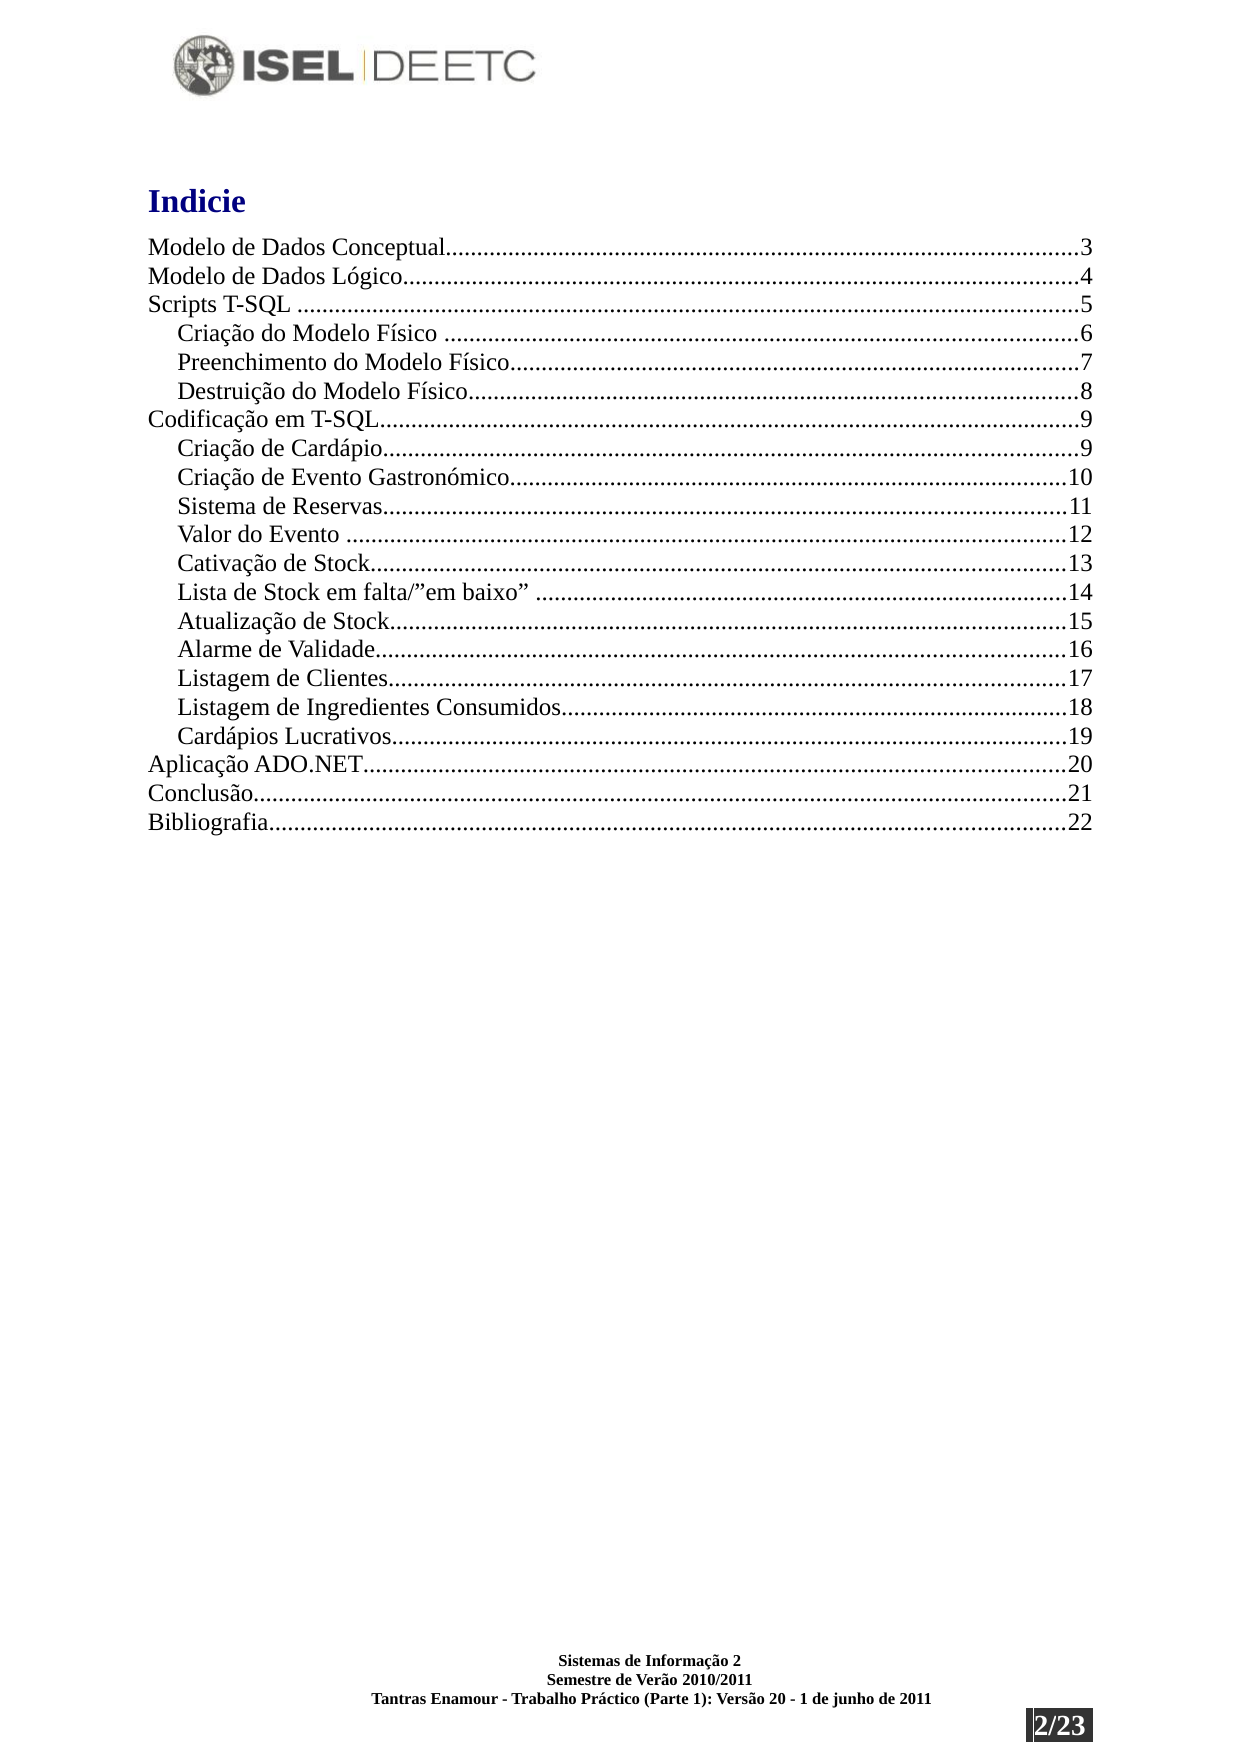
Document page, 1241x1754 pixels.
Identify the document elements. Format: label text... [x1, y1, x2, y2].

text Modelo de Dados Conceptual 3 [148, 232, 1093, 261]
text Atualização de Stock 15 [177, 606, 1093, 634]
text Preenchimento do Modelo Físico 7 [177, 347, 1093, 376]
text Criação do Modelo Físico 6 [177, 318, 1093, 347]
text Listagem de Clientes 17 [177, 663, 1093, 692]
subtitle Indicie [148, 181, 1093, 219]
text Codificação em T-SQL 9 [148, 404, 1093, 433]
text Destruição do Modelo Físico 8 [177, 376, 1093, 404]
text Sistema de Reservas 11 [177, 491, 1093, 519]
text Modelo de Dados Lógico 4 [148, 261, 1093, 289]
text Criação de Evento Gastronómico 10 [177, 462, 1093, 491]
text Cardápios Lucrativos 19 [177, 721, 1093, 749]
text Valor do Evento 12 [177, 519, 1093, 548]
text Cativação de Stock 13 [177, 548, 1093, 577]
text Lista de Stock em falta/”em baixo” 14 [177, 577, 1093, 606]
text Listagem de Ingredientes Consumidos 18 [177, 692, 1093, 721]
text Bibliografia 22 [148, 807, 1093, 836]
text Scripts T-SQL 5 [148, 289, 1093, 318]
text Alarme de Validade 16 [177, 634, 1093, 663]
text Conclusão 21 [148, 778, 1093, 807]
picture [164, 20, 566, 121]
text Aplicação ADO.NET 20 [148, 749, 1093, 778]
text Criação de Cardápio 9 [177, 433, 1093, 462]
